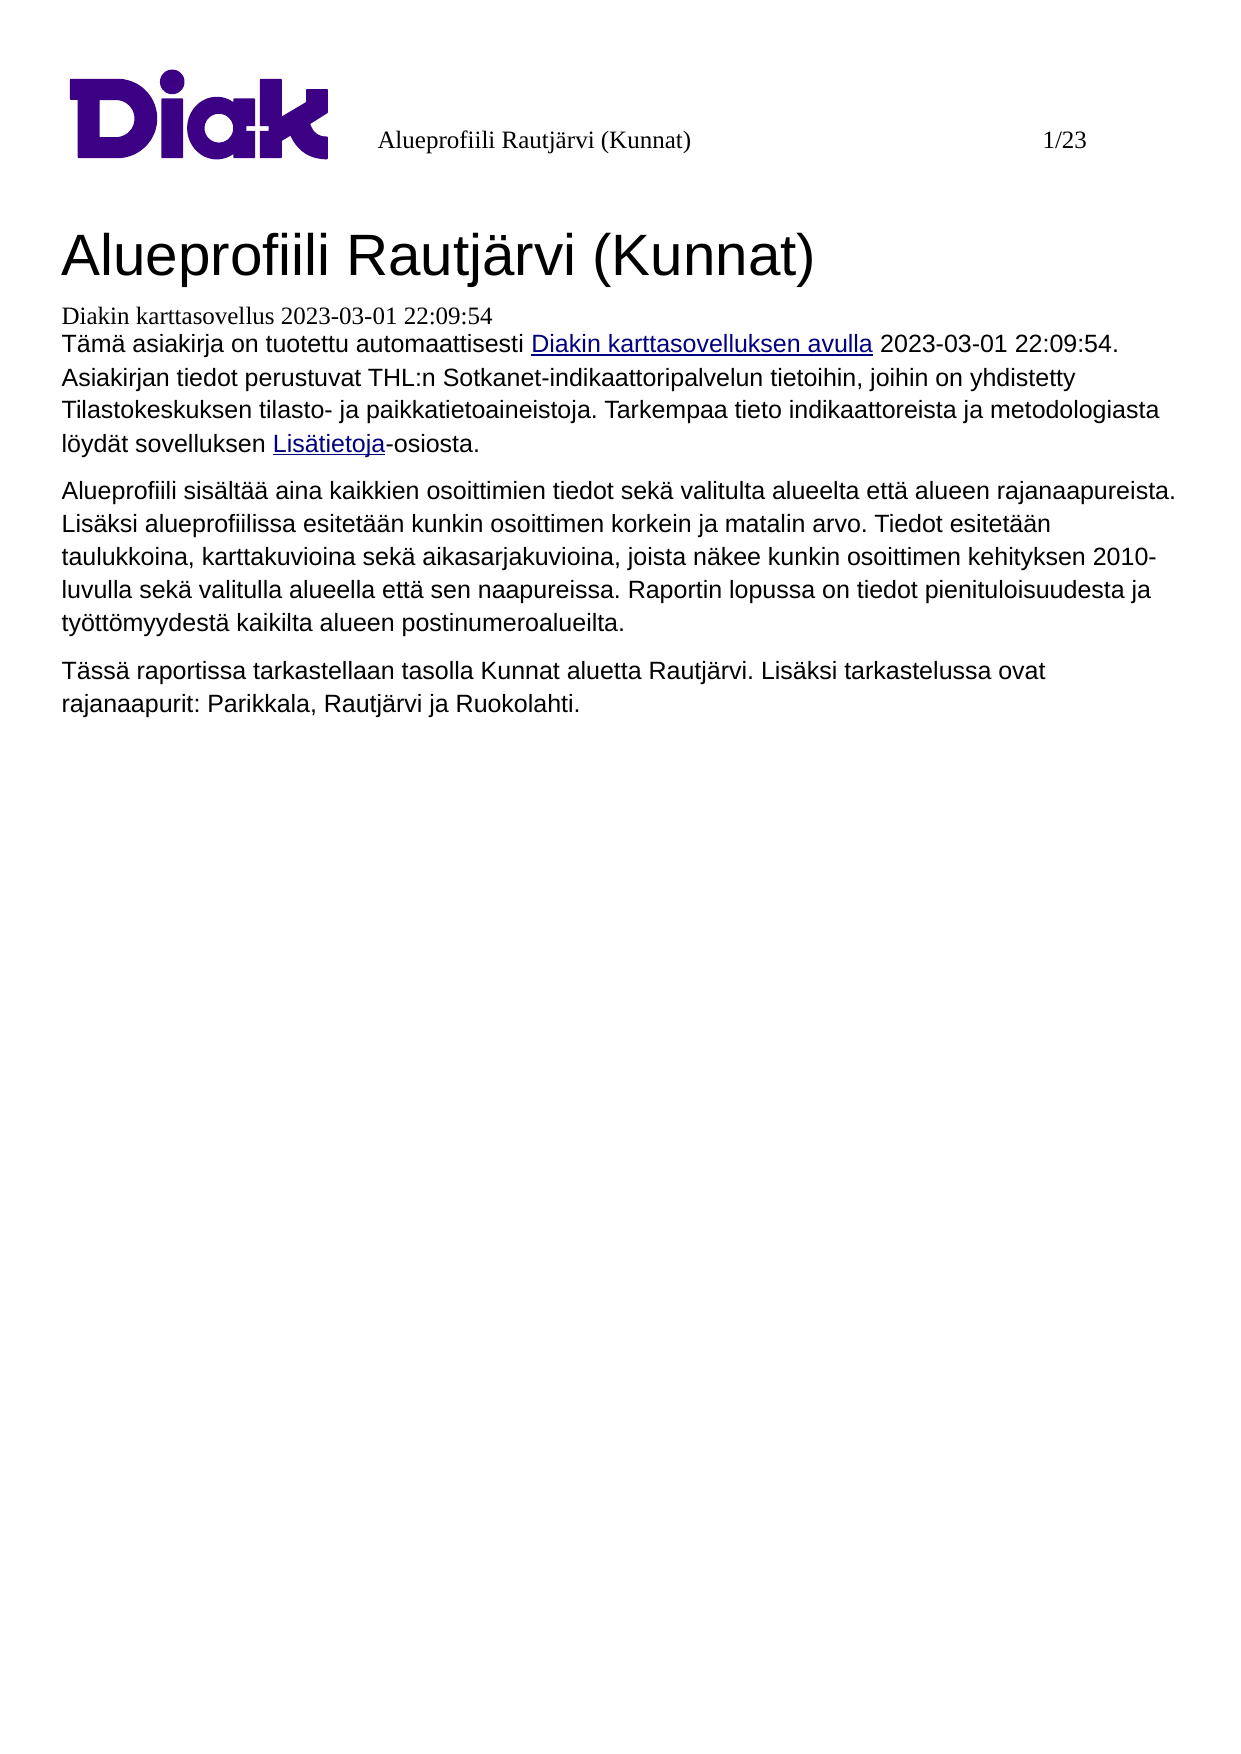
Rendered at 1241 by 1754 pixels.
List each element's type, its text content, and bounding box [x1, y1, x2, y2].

text Tämä asiakirja on tuotettu automaattisesti Diakin karttasovelluksen avulla 2023-03-01 22:09:54. Asiakirjan tiedot perustuvat THL:n Sotkanet-indikaattoripalvelun tietoihin, joihin on yhdistetty Tilastokeskuksen tilasto- ja paikkatietoaineistoja. Tarkempaa tieto indikaattoreista ja metodologiasta löydät sovelluksen Lisätietoja-osiosta. [61, 329, 1179, 457]
text Tässä raportissa tarkastellaan tasolla Kunnat aluetta Rautjärvi. Lisäksi tarkastelussa ovat rajanaapurit: Parikkala, Rautjärvi ja Ruokolahti. [61, 656, 1179, 718]
title Alueprofiili Rautjärvi (Kunnat) [61, 221, 1179, 288]
text Alueprofiili sisältää aina kaikkien osoittimien tiedot sekä valitulta alueelta että alueen rajanaapureista. Lisäksi alueprofiilissa esitetään kunkin osoittimen korkein ja matalin arvo. Tiedot esitetään taulukkoina, karttakuvioina sekä aikasarjakuvioina, joista näkee kunkin osoittimen kehityksen 2010-luvulla sekä valitulla alueella että sen naapureissa. Raportin lopussa on tiedot pienituloisuudesta ja työttömyydestä kaikilta alueen postinumeroalueilta. [61, 476, 1179, 637]
text Diakin karttasovellus 2023-03-01 22:09:54 [61, 301, 1179, 329]
